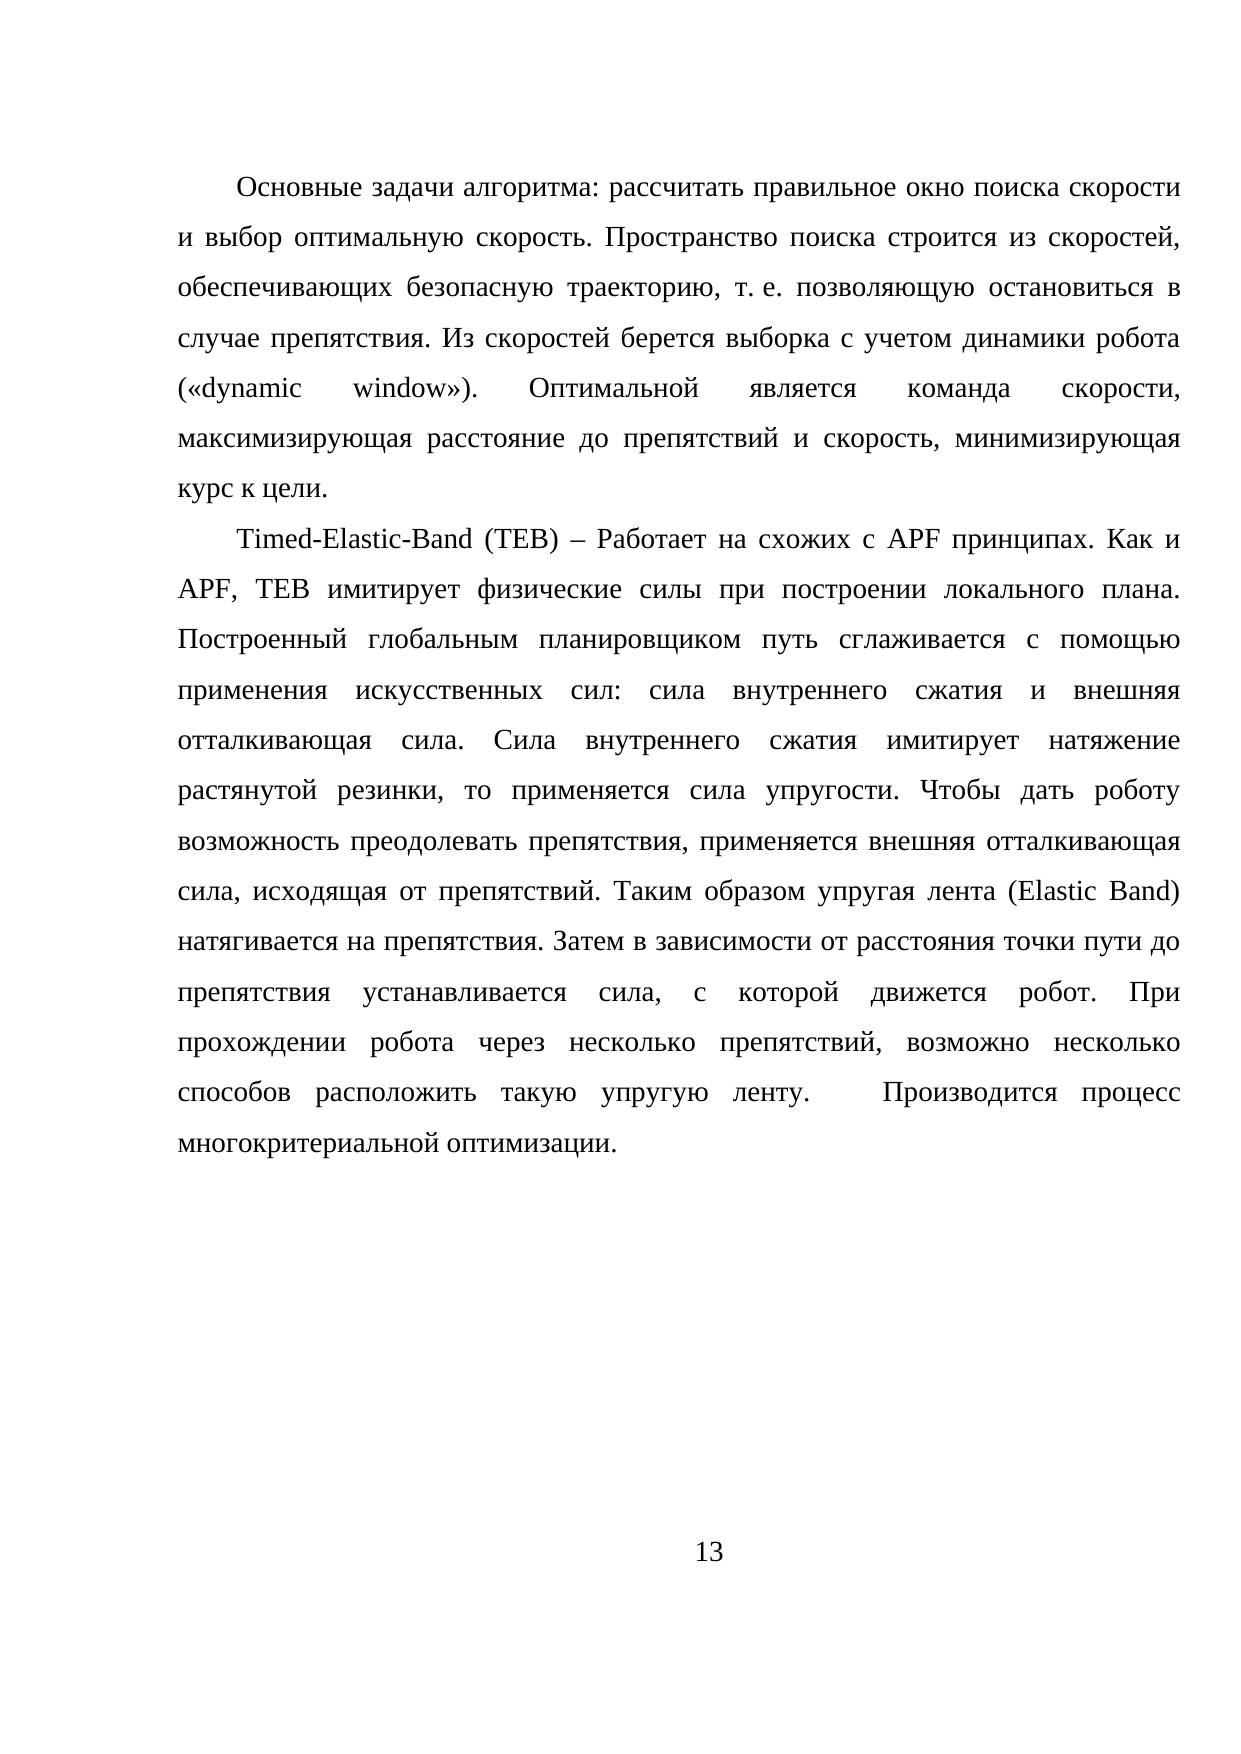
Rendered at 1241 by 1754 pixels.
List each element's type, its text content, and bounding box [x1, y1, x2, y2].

text Timed-Elastic-Band (TEB) – Работает на схожих с APF принципах. Как и APF, TEB имитирует физические силы при построении локального плана. Построенный глобальным планировщиком путь сглаживается с помощью применения искусственных сил: сила внутреннего сжатия и внешняя отталкивающая сила. Сила внутреннего сжатия имитирует натяжение растянутой резинки, то применяется сила упругости. Чтобы дать роботу возможность преодолевать препятствия, применяется внешняя отталкивающая сила, исходящая от препятствий. Таким образом упругая лента (Elastic Band) натягивается на препятствия. Затем в зависимости от расстояния точки пути до препятствия устанавливается сила, с которой движется робот. При прохождении робота через несколько препятствий, возможно несколько способов расположить такую упругую ленту. Производится процесс многокритериальной оптимизации. [177, 521, 1181, 1158]
text Основные задачи алгоритма: рассчитать правильное окно поиска скорости и выбор оптимальную скорость. Пространство поиска строится из скоростей, обеспечивающих безопасную траекторию, т. е. позволяющую остановиться в случае препятствия. Из скоростей берется выборка с учетом динамики робота («dynamic window»). Оптимальной является команда скорости, максимизирующая расстояние до препятствий и скорость, минимизирующая курс к цели. [177, 169, 1181, 504]
